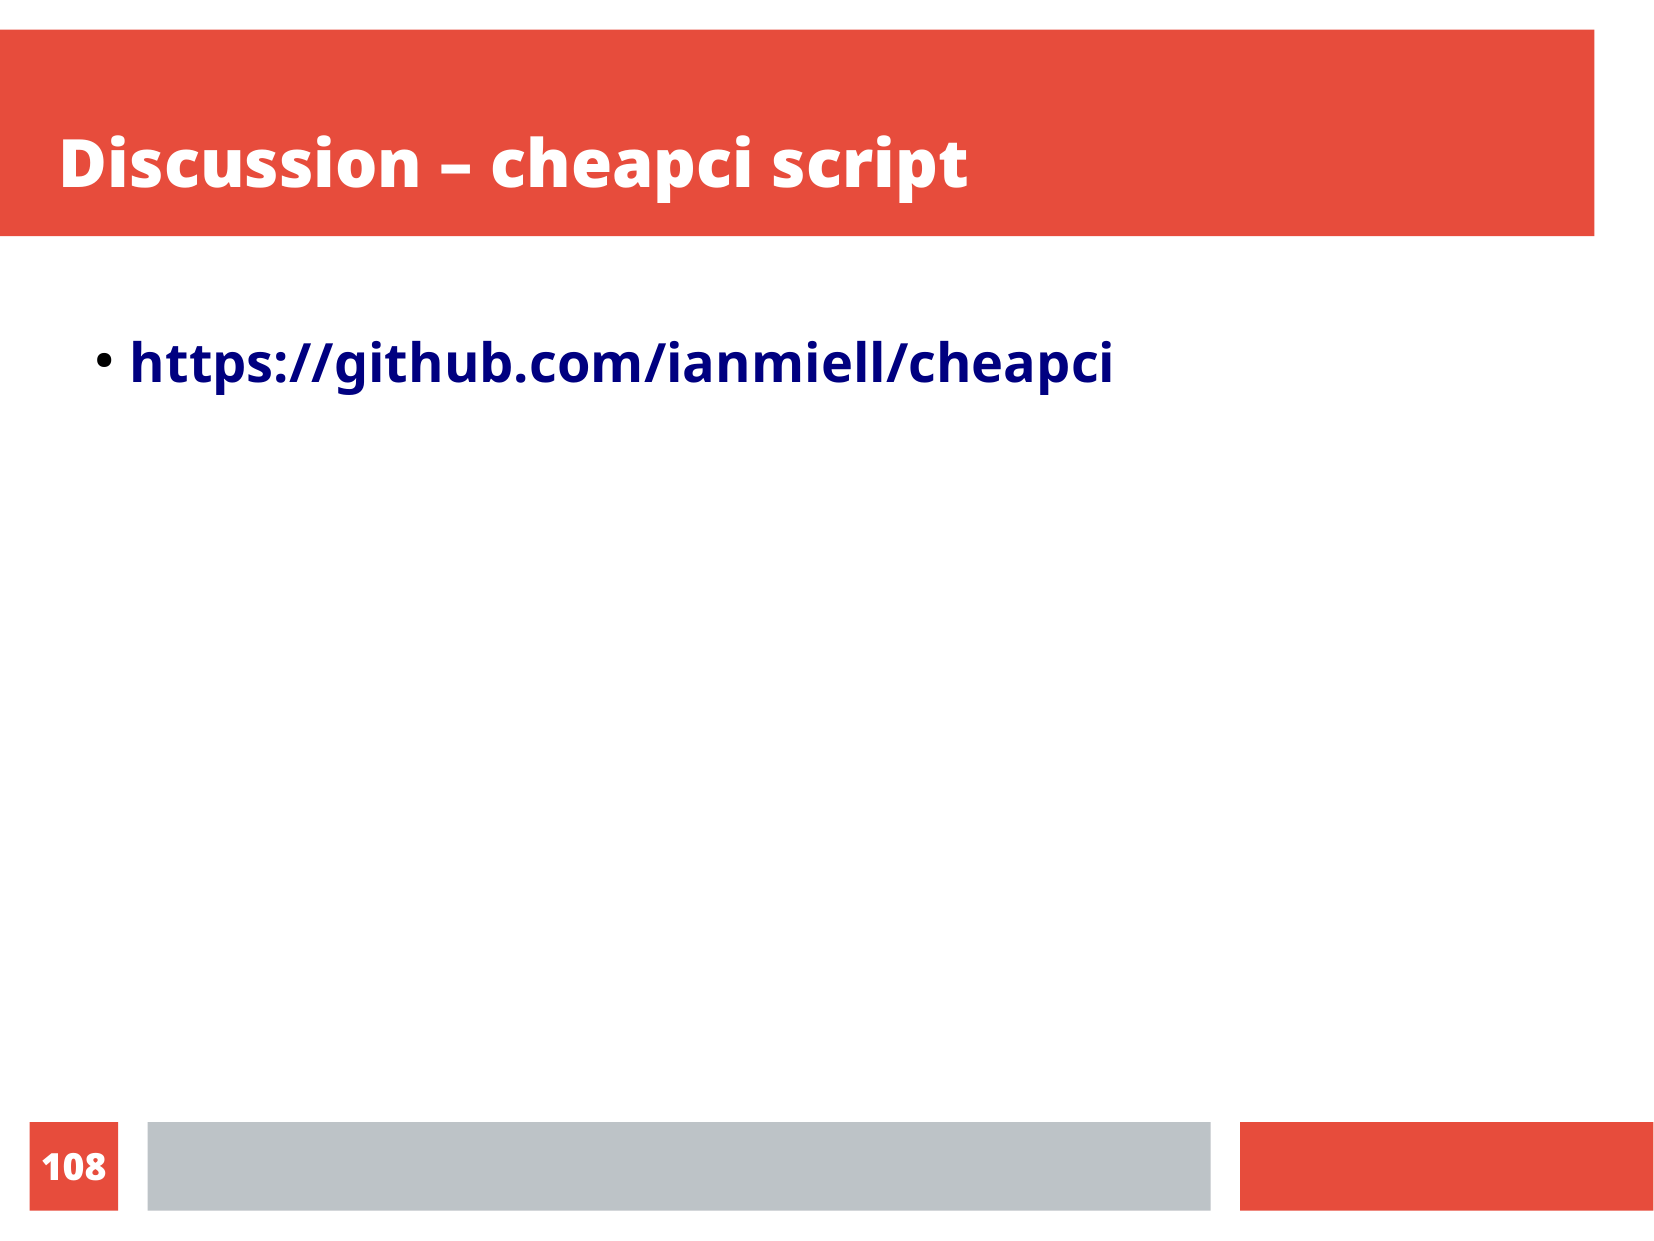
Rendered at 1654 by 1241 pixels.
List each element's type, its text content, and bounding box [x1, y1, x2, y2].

subtitle https://github.com/ianmiell/cheapci [59, 324, 1565, 1093]
title Discussion – cheapci script [59, 59, 1595, 207]
